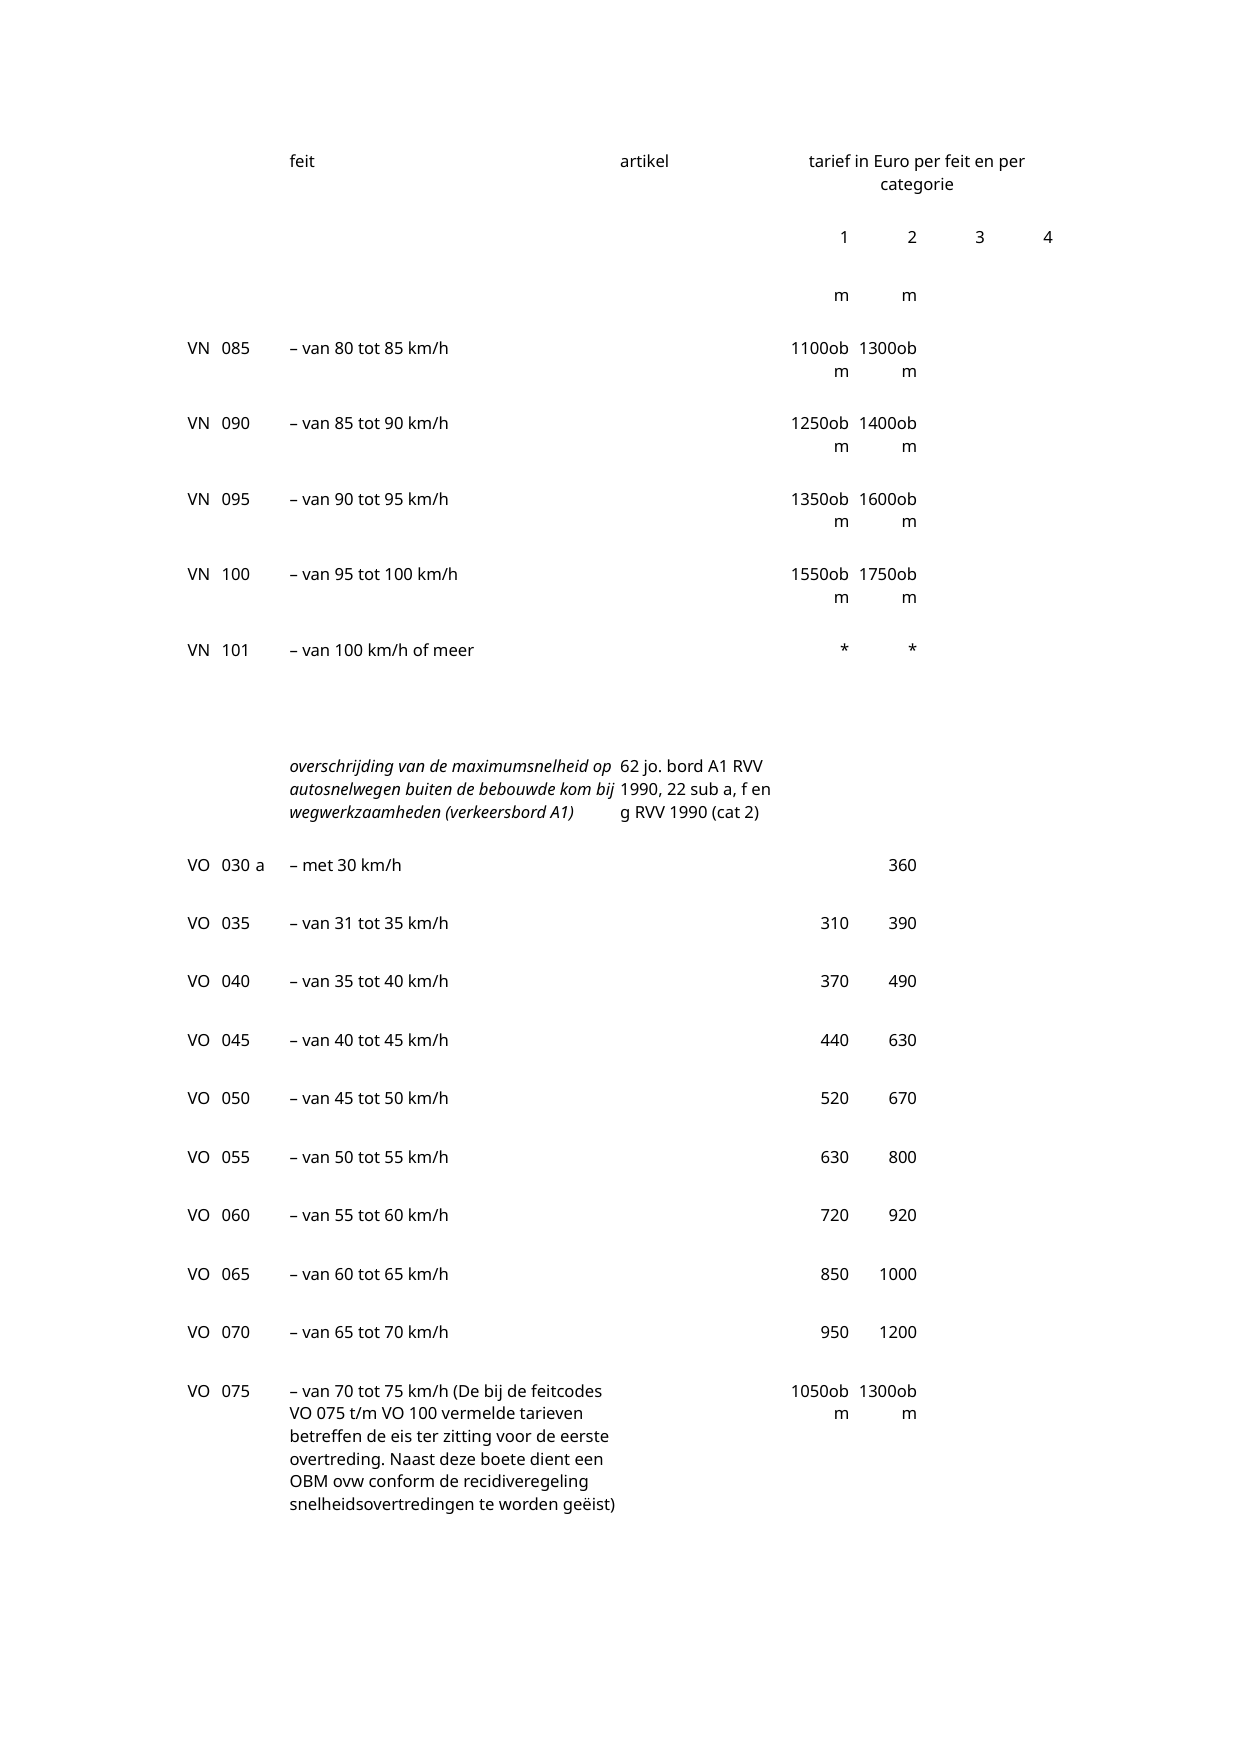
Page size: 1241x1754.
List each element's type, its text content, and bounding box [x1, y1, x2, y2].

table_cell [255, 912, 289, 970]
table_cell [255, 1204, 289, 1262]
table_cell 070 [221, 1321, 255, 1379]
table_cell [985, 1204, 1053, 1262]
table_header feit [289, 150, 620, 225]
table_cell – van 90 tot 95 km/h [289, 488, 620, 563]
table_cell 1400obm [849, 412, 917, 487]
table_cell [188, 284, 221, 337]
table_cell 3 [917, 225, 985, 284]
table_cell [917, 912, 985, 970]
table_cell VN [188, 488, 221, 563]
table_cell 060 [221, 1204, 255, 1262]
table_cell – van 100 km/h of meer [289, 638, 620, 697]
table_cell 1050obm [781, 1379, 849, 1545]
table_cell [255, 284, 289, 337]
table_cell [917, 563, 985, 638]
table_cell m [849, 284, 917, 337]
table_cell [221, 225, 255, 284]
table_cell [917, 412, 985, 487]
table_cell [255, 1321, 289, 1379]
table_cell 055 [221, 1145, 255, 1204]
table_cell [221, 284, 255, 337]
table_cell 085 [221, 337, 255, 412]
table_cell [917, 638, 985, 697]
table_cell [289, 697, 620, 755]
table_cell 1300obm [849, 1379, 917, 1545]
table_cell – van 80 tot 85 km/h [289, 337, 620, 412]
table_cell VO [188, 1087, 221, 1145]
table_cell [917, 970, 985, 1028]
table_cell [620, 1379, 781, 1545]
table_cell – van 60 tot 65 km/h [289, 1262, 620, 1321]
table_cell 4 [985, 225, 1053, 284]
table_cell [985, 755, 1053, 853]
table_cell VO [188, 1145, 221, 1204]
table_cell [255, 638, 289, 697]
table_cell 630 [849, 1029, 917, 1087]
table_cell [255, 412, 289, 487]
table_cell 1550obm [781, 563, 849, 638]
table_cell [289, 225, 620, 284]
table_cell 62 jo. bord A1 RVV 1990, 22 sub a, f en g RVV 1990 (cat 2) [620, 755, 781, 853]
table_cell [781, 697, 849, 755]
table_cell [255, 755, 289, 853]
table_cell 1000 [849, 1262, 917, 1321]
table_cell [781, 755, 849, 853]
table_cell [255, 1029, 289, 1087]
table_cell m [781, 284, 849, 337]
table_cell [255, 563, 289, 638]
table_cell VO [188, 912, 221, 970]
table_cell 030 [221, 853, 255, 912]
table_cell – met 30 km/h [289, 853, 620, 912]
table_cell 670 [849, 1087, 917, 1145]
table_cell [917, 1379, 985, 1545]
table_cell – van 31 tot 35 km/h [289, 912, 620, 970]
table_cell VO [188, 1321, 221, 1379]
table_cell 090 [221, 412, 255, 487]
table_cell [188, 755, 221, 853]
table_cell [255, 1145, 289, 1204]
table_cell – van 50 tot 55 km/h [289, 1145, 620, 1204]
table_cell VO [188, 853, 221, 912]
table_cell [620, 1029, 781, 1087]
table_cell 035 [221, 912, 255, 970]
table_cell [917, 1262, 985, 1321]
table_cell [620, 912, 781, 970]
table_cell [620, 337, 781, 412]
table_cell 360 [849, 853, 917, 912]
table_cell [849, 697, 917, 755]
table_cell – van 65 tot 70 km/h [289, 1321, 620, 1379]
table_cell [289, 284, 620, 337]
table_cell [620, 1087, 781, 1145]
table_cell [620, 697, 781, 755]
table_cell 040 [221, 970, 255, 1028]
table_cell – van 40 tot 45 km/h [289, 1029, 620, 1087]
table_cell 050 [221, 1087, 255, 1145]
table_cell [781, 853, 849, 912]
table_cell 920 [849, 1204, 917, 1262]
table_cell [985, 912, 1053, 970]
table_cell [985, 1087, 1053, 1145]
table_cell VO [188, 970, 221, 1028]
table_cell [620, 853, 781, 912]
table_cell VN [188, 563, 221, 638]
table_cell [620, 284, 781, 337]
table_cell [985, 1321, 1053, 1379]
table_cell – van 35 tot 40 km/h [289, 970, 620, 1028]
table_cell [620, 1204, 781, 1262]
table_cell [620, 1262, 781, 1321]
table_cell [255, 225, 289, 284]
table_cell [985, 284, 1053, 337]
table_cell [188, 225, 221, 284]
table_header [255, 150, 289, 225]
table_cell a [255, 853, 289, 912]
table_cell 065 [221, 1262, 255, 1321]
table_cell [255, 1379, 289, 1545]
table_cell [985, 1379, 1053, 1545]
table_cell [620, 638, 781, 697]
table_cell [620, 563, 781, 638]
table_cell 630 [781, 1145, 849, 1204]
table_cell [221, 697, 255, 755]
table_cell [620, 225, 781, 284]
table_cell 520 [781, 1087, 849, 1145]
table_cell VO [188, 1204, 221, 1262]
table_cell [620, 1145, 781, 1204]
table_cell VN [188, 412, 221, 487]
table_header [188, 150, 221, 225]
table_cell [985, 412, 1053, 487]
table_cell 370 [781, 970, 849, 1028]
table_cell 390 [849, 912, 917, 970]
table_cell 100 [221, 563, 255, 638]
table_cell [985, 1262, 1053, 1321]
table_cell [620, 412, 781, 487]
table_cell 1200 [849, 1321, 917, 1379]
table_cell [985, 853, 1053, 912]
table_cell VO [188, 1379, 221, 1545]
table_cell – van 55 tot 60 km/h [289, 1204, 620, 1262]
table_cell 1750obm [849, 563, 917, 638]
table_cell [985, 1145, 1053, 1204]
table_cell 950 [781, 1321, 849, 1379]
table_cell 440 [781, 1029, 849, 1087]
table_cell * [781, 638, 849, 697]
table_cell [620, 488, 781, 563]
table_cell [917, 853, 985, 912]
table_cell VN [188, 337, 221, 412]
table_cell [985, 697, 1053, 755]
table_cell [917, 337, 985, 412]
table_cell [255, 697, 289, 755]
table_cell [985, 563, 1053, 638]
table_cell [255, 337, 289, 412]
table_cell – van 95 tot 100 km/h [289, 563, 620, 638]
table_cell [985, 488, 1053, 563]
table_cell 490 [849, 970, 917, 1028]
table_cell VO [188, 1262, 221, 1321]
table_cell [985, 337, 1053, 412]
table_cell 1600obm [849, 488, 917, 563]
table_cell 2 [849, 225, 917, 284]
table_header [221, 150, 255, 225]
table_cell [917, 1204, 985, 1262]
table_cell 075 [221, 1379, 255, 1545]
table_cell – van 70 tot 75 km/h (De bij de feitcodes VO 075 t/m VO 100 vermelde tarieven betreffen de eis ter zitting voor de eerste overtreding. Naast deze boete dient een OBM ovw conform de recidiveregeling snelheidsovertredingen te worden geëist) [289, 1379, 620, 1545]
table_cell [620, 970, 781, 1028]
table_cell [917, 1321, 985, 1379]
table_cell [255, 1087, 289, 1145]
table_cell VO [188, 1029, 221, 1087]
table_cell 101 [221, 638, 255, 697]
table_cell [255, 488, 289, 563]
table_cell [917, 284, 985, 337]
table_cell – van 45 tot 50 km/h [289, 1087, 620, 1145]
table_cell 720 [781, 1204, 849, 1262]
table_cell 800 [849, 1145, 917, 1204]
table_cell [620, 1321, 781, 1379]
table_cell VN [188, 638, 221, 697]
table_cell [985, 638, 1053, 697]
table_header tarief in Euro per feit en per categorie [781, 150, 1053, 225]
table_cell [255, 970, 289, 1028]
table_header artikel [620, 150, 781, 225]
table_cell [917, 1029, 985, 1087]
table_cell [917, 755, 985, 853]
table_cell 310 [781, 912, 849, 970]
table_cell [849, 755, 917, 853]
table_cell 095 [221, 488, 255, 563]
table_cell 1100obm [781, 337, 849, 412]
table_cell [221, 755, 255, 853]
table_cell 045 [221, 1029, 255, 1087]
table_cell [985, 970, 1053, 1028]
table_cell – van 85 tot 90 km/h [289, 412, 620, 487]
table_cell [985, 1029, 1053, 1087]
table_cell [917, 1087, 985, 1145]
table_cell overschrijding van de maximumsnelheid op autosnelwegen buiten de bebouwde kom bij wegwerkzaamheden (verkeersbord A1) [289, 755, 620, 853]
table_cell [917, 1145, 985, 1204]
table_cell * [849, 638, 917, 697]
table_cell 1 [781, 225, 849, 284]
table_cell 850 [781, 1262, 849, 1321]
table_cell 1300obm [849, 337, 917, 412]
table_cell [188, 697, 221, 755]
table_cell 1250obm [781, 412, 849, 487]
table_cell [255, 1262, 289, 1321]
table_cell [917, 488, 985, 563]
table_cell 1350obm [781, 488, 849, 563]
table_cell [917, 697, 985, 755]
